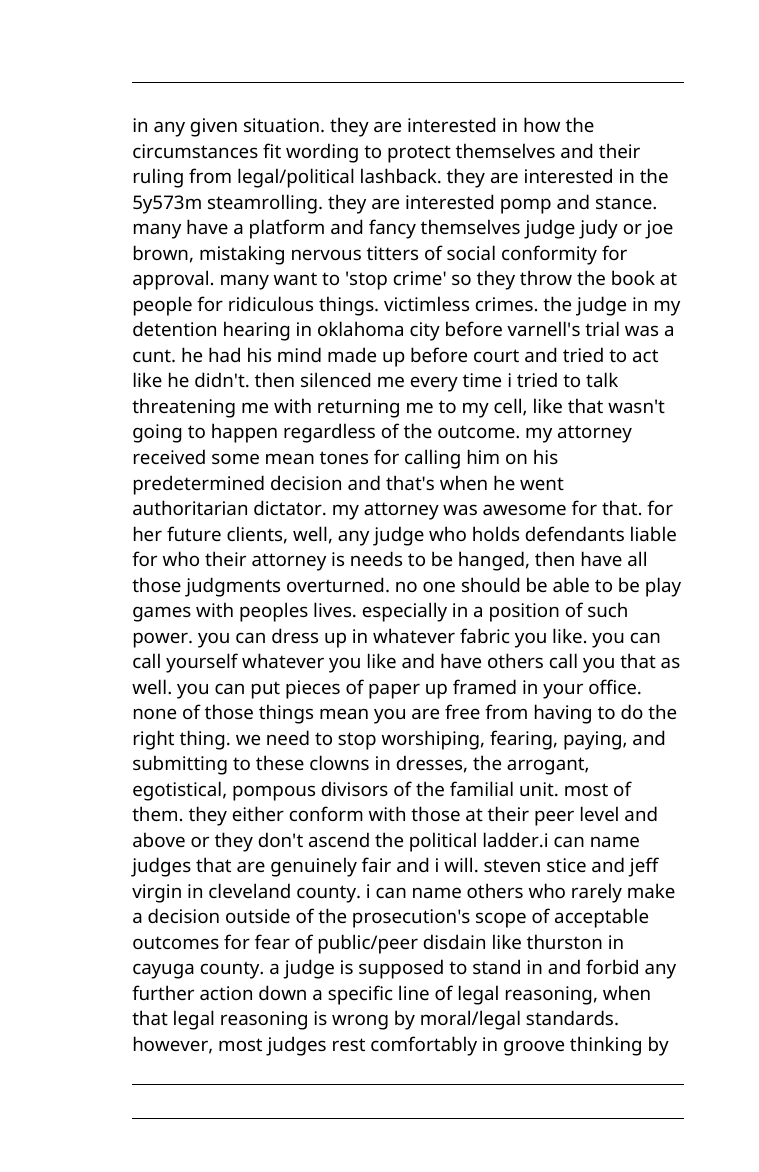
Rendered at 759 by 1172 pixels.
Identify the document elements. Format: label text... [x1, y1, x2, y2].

text in any given situation. they are interested in how the circumstances fit wording to protect themselves and their ruling from legal/political lashback. they are interested in the 5y573m steamrolling. they are interested pomp and stance. many have a platform and fancy themselves judge judy or joe brown, mistaking nervous titters of social conformity for approval. many want to 'stop crime' so they throw the book at people for ridiculous things. victimless crimes. the judge in my detention hearing in oklahoma city before varnell's trial was a cunt. he had his mind made up before court and tried to act like he didn't. then silenced me every time i tried to talk threatening me with returning me to my cell, like that wasn't going to happen regardless of the outcome. my attorney received some mean tones for calling him on his predetermined decision and that's when he went authoritarian dictator. my attorney was awesome for that. for her future clients, well, any judge who holds defendants liable for who their attorney is needs to be hanged, then have all those judgments overturned. no one should be able to be play games with peoples lives. especially in a position of such power. you can dress up in whatever fabric you like. you can call yourself whatever you like and have others call you that as well. you can put pieces of paper up framed in your office. none of those things mean you are free from having to do the right thing. we need to stop worshiping, fearing, paying, and submitting to these clowns in dresses, the arrogant, egotistical, pompous divisors of the familial unit. most of them. they either conform with those at their peer level and above or they don't ascend the political ladder.i can name judges that are genuinely fair and i will. steven stice and jeff virgin in cleveland county. i can name others who rarely make a decision outside of the prosecution's scope of acceptable outcomes for fear of public/peer disdain like thurston in cayuga county. a judge is supposed to stand in and forbid any further action down a specific line of legal reasoning, when that legal reasoning is wrong by moral/legal standards. however, most judges rest comfortably in groove thinking by [132, 112, 684, 1057]
